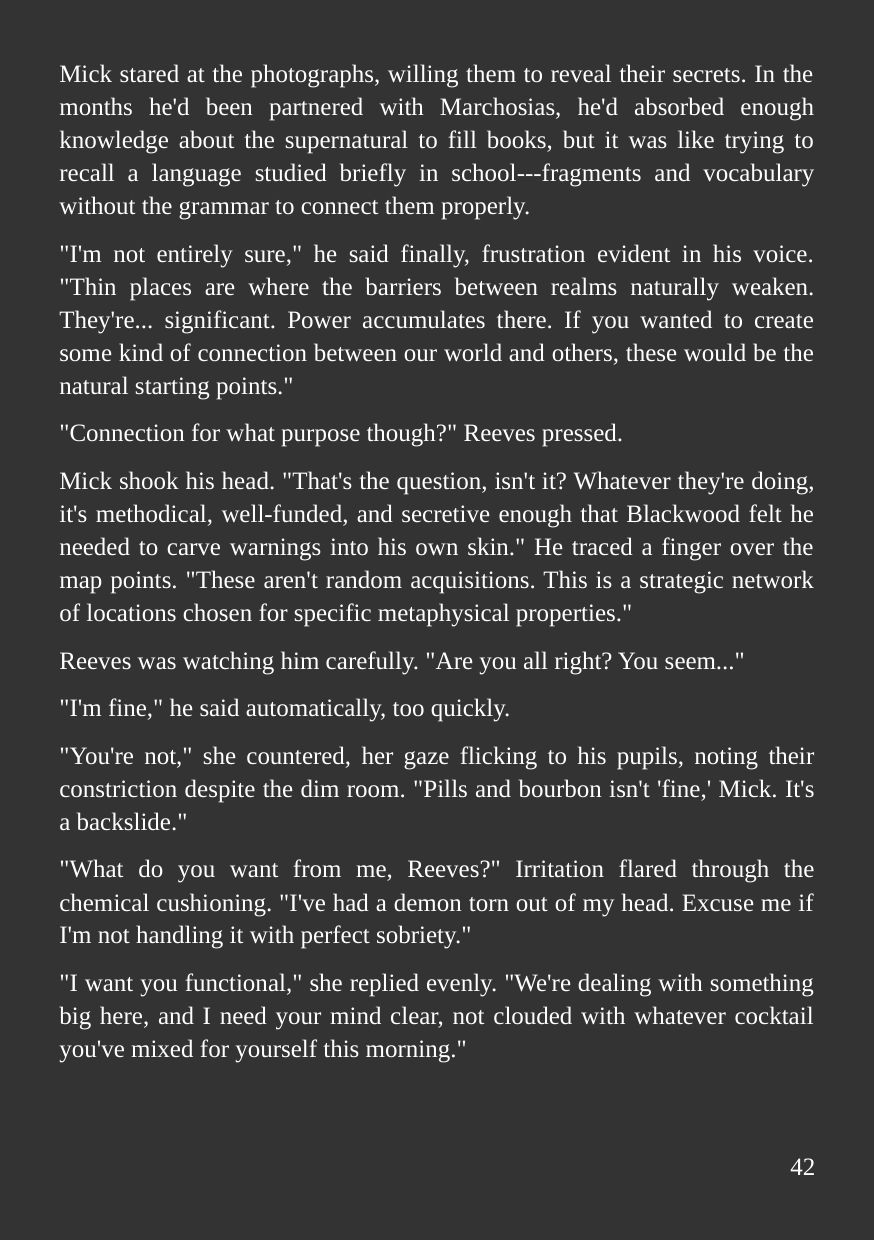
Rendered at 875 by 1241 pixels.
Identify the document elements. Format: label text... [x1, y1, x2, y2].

text "I want you functional," she replied evenly. "We're dealing with something big here, and I need your mind clear, not clouded with whatever cocktail you've mixed for yourself this morning." [59, 968, 815, 1063]
text "I'm not entirely sure," he said finally, frustration evident in his voice. "Thin places are where the barriers between realms naturally weaken. They're... significant. Power accumulates there. If you wanted to create some kind of connection between our world and others, these would be the natural starting points." [59, 239, 815, 399]
text Mick shook his head. "That's the question, isn't it? Whatever they're doing, it's methodical, well-funded, and secretive enough that Blackwood felt he needed to carve warnings into his own skin." He traced a finger over the map points. "These aren't random acquisitions. This is a strategic network of locations chosen for specific metaphysical properties." [59, 466, 815, 627]
text "Connection for what purpose though?" Reeves pressed. [59, 418, 815, 447]
text "You're not," she countered, her gaze flicking to his pupils, noting their constriction despite the dim room. "Pills and bourbon isn't 'fine,' Mick. It's a backslide." [59, 741, 815, 836]
text Reeves was watching him carefully. "Are you all right? You seem..." [59, 646, 815, 674]
text "I'm fine," he said automatically, too quickly. [59, 693, 815, 722]
text Mick stared at the photographs, willing them to reveal their secrets. In the months he'd been partnered with Marchosias, he'd absorbed enough knowledge about the supernatural to fill books, but it was like trying to recall a language studied briefly in school---fragments and vocabulary without the grammar to connect them properly. [59, 59, 815, 220]
text "What do you want from me, Reeves?" Irritation flared through the chemical cushioning. "I've had a demon torn out of my head. Excuse me if I'm not handling it with perfect sobriety." [59, 854, 815, 949]
